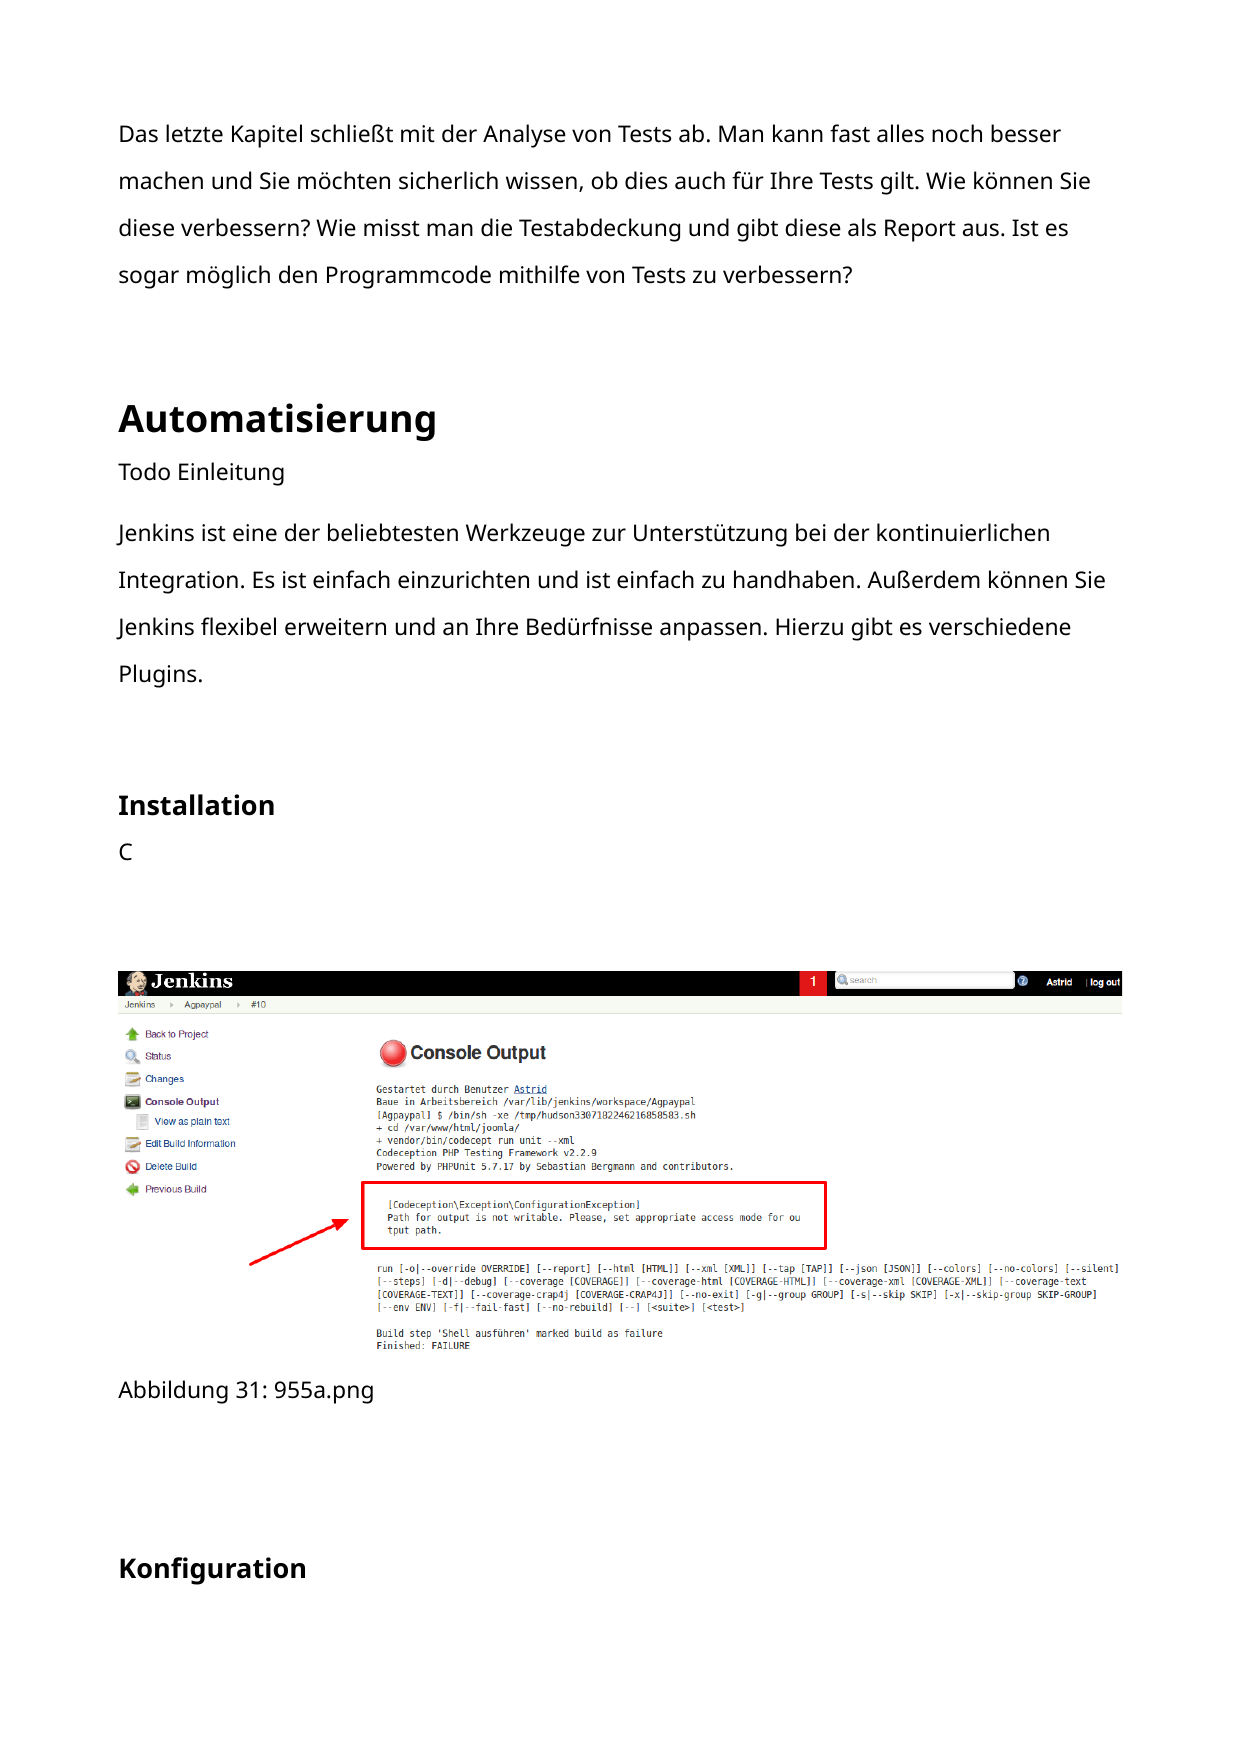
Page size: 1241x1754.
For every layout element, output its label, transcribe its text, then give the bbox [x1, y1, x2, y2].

picture [118, 971, 1123, 1374]
text Abbildung 31: 955a.png [118, 1374, 1122, 1405]
subtitle Installation [118, 787, 1122, 824]
text Todo Einleitung [118, 456, 1122, 487]
text Das letzte Kapitel schließt mit der Analyse von Tests ab. Man kann fast alles noch besser machen und Sie möchten sicherlich wissen, ob dies auch für Ihre Tests gilt. Wie können Sie diese verbessern? Wie misst man die Testabdeckung und gibt diese als Report aus. Ist es sogar möglich den Programmcode mithilfe von Tests zu verbessern? [118, 118, 1122, 290]
subtitle Automatisierung [118, 392, 1122, 443]
subtitle Konfiguration [118, 1550, 1122, 1587]
text Jenkins ist eine der beliebtesten Werkzeuge zur Unterstützung bei der kontinuierlichen Integration. Es ist einfach einzurichten und ist einfach zu handhaben. Außerdem können Sie Jenkins flexibel erweitern und an Ihre Bedürfnisse anpassen. Hierzu gibt es verschiedene Plugins. [118, 517, 1122, 689]
text C [118, 836, 1122, 867]
